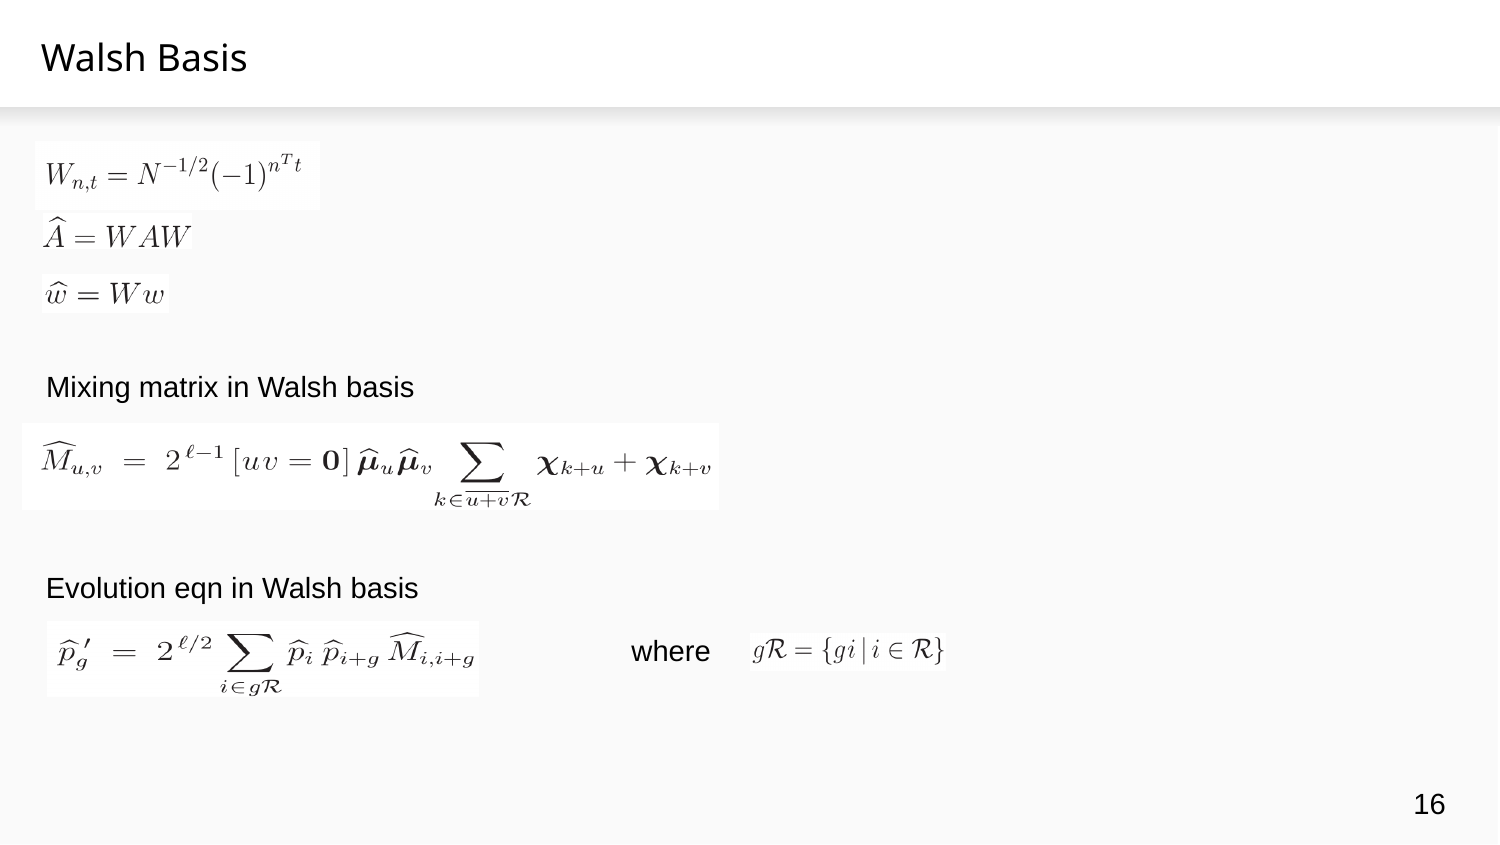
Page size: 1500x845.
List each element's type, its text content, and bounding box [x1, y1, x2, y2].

picture [750, 633, 946, 671]
picture [42, 274, 169, 313]
picture [47, 621, 479, 697]
text_box Evolution eqn in Walsh basis [31, 564, 435, 614]
text_box Mixing matrix in Walsh basis [31, 363, 430, 413]
picture [22, 423, 719, 510]
text_box where [616, 627, 727, 677]
picture [35, 141, 320, 210]
title Walsh Basis [40, 8, 1489, 107]
picture [43, 213, 192, 249]
